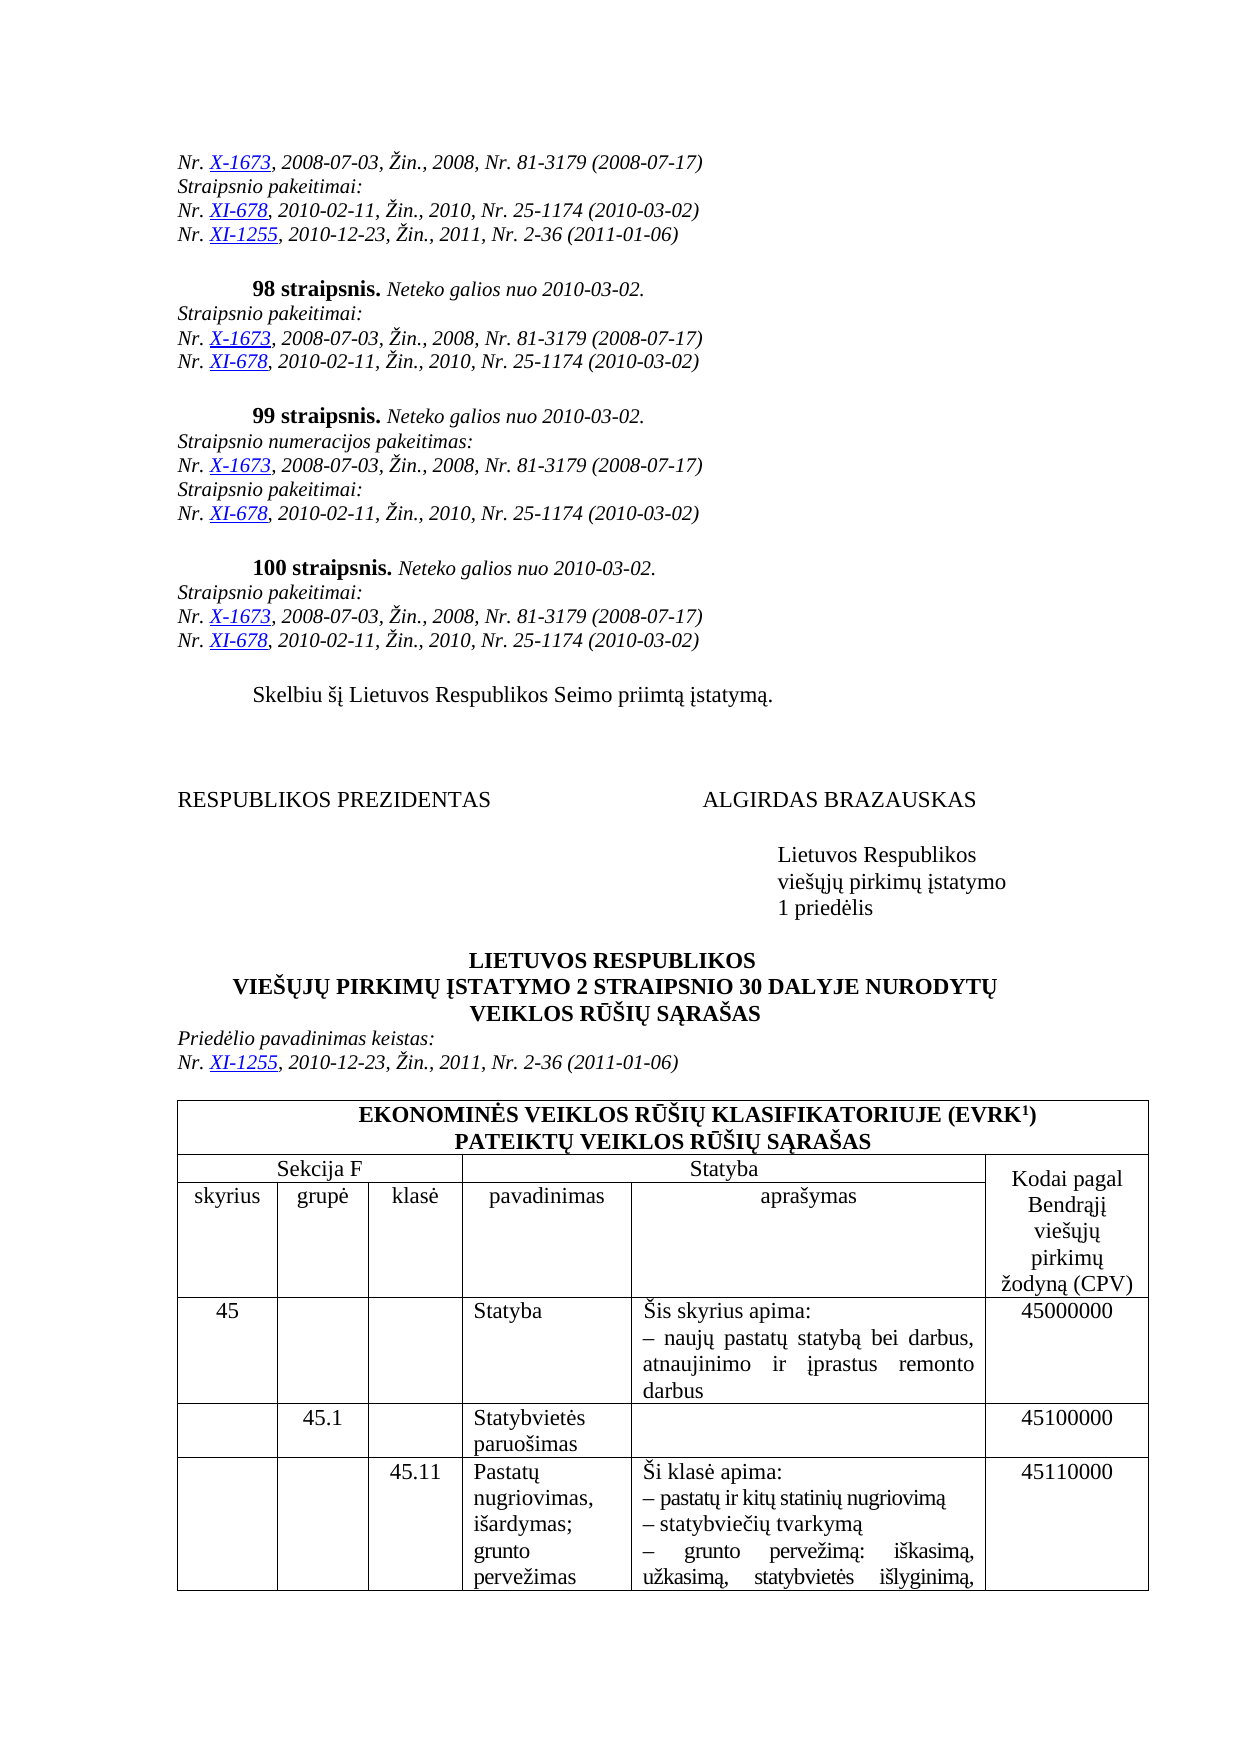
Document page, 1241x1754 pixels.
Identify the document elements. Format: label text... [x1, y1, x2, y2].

table_cell 45 [178, 1298, 277, 1403]
table_cell Statyba [463, 1155, 985, 1182]
table_header EKONOMINĖS VEIKLOS RŪŠIŲ KLASIFIKATORIUJE (EVRK1) PATEIKTŲ VEIKLOS RŪŠIŲ SĄRAŠAS [178, 1101, 1148, 1154]
table_cell Šis skyrius apima: – naujų pastatų statybą bei darbus, atnaujinimo ir įprastus remonto darbus [632, 1298, 985, 1403]
table_cell [278, 1298, 368, 1403]
table_cell grupė [278, 1183, 368, 1297]
text Nr. XI-1255, 2010-12-23, Žin., 2011, Nr. 2-36 (2011-01-06) [177, 1050, 1053, 1074]
text Priedėlio pavadinimas keistas: [177, 1026, 1053, 1050]
text Nr. XI-1255, 2010-12-23, Žin., 2011, Nr. 2-36 (2011-01-06) [177, 222, 1053, 246]
text 100 straipsnis. Neteko galios nuo 2010-03-02. [177, 554, 1053, 580]
table_cell 45.11 [369, 1458, 462, 1589]
text Skelbiu šį Lietuvos Respublikos Seimo priimtą įstatymą. [177, 681, 1053, 707]
text 98 straipsnis. Neteko galios nuo 2010-03-02. [177, 275, 1053, 301]
text Nr. XI-678, 2010-02-11, Žin., 2010, Nr. 25-1174 (2010-03-02) [177, 628, 1053, 652]
table_cell 45100000 [986, 1404, 1148, 1457]
table_cell Sekcija F [178, 1155, 462, 1182]
table_cell [178, 1404, 277, 1457]
text Nr. X-1673, 2008-07-03, Žin., 2008, Nr. 81-3179 (2008-07-17) [177, 453, 1053, 477]
table_cell [278, 1458, 368, 1589]
table_cell Ši klasė apima: – pastatų ir kitų statinių nugriovimą – statybviečių tvarkymą – grunto pervežimą: iškasimą, užkasimą, statybvietės išlyginimą, [632, 1458, 985, 1589]
table_cell Statyba [463, 1298, 631, 1403]
text RESPUBLIKOS PREZIDENTAS ALGIRDAS BRAZAUSKAS [177, 786, 1053, 841]
table_cell Pastatų nugriovimas, išardymas; grunto pervežimas [463, 1458, 631, 1589]
table_cell [178, 1458, 277, 1589]
text 99 straipsnis. Neteko galios nuo 2010-03-02. [177, 402, 1053, 429]
text LIETUVOS RESPUBLIKOS [177, 947, 1053, 973]
table_cell 45.1 [278, 1404, 368, 1457]
text Straipsnio pakeitimai: [177, 174, 1053, 198]
text Straipsnio pakeitimai: [177, 580, 1053, 604]
table_cell skyrius [178, 1183, 277, 1297]
text viešųjų pirkimų įstatymo [177, 868, 1053, 894]
table_cell [369, 1298, 462, 1403]
table_cell [369, 1404, 462, 1457]
text Straipsnio pakeitimai: [177, 477, 1053, 501]
table_cell 45000000 [986, 1298, 1148, 1403]
table_cell [632, 1404, 985, 1457]
table_cell 45110000 [986, 1458, 1148, 1589]
table_cell Kodai pagal Bendrąjį viešųjų pirkimų žodyną (CPV) [986, 1155, 1148, 1297]
table_cell klasė [369, 1183, 462, 1297]
table_cell aprašymas [632, 1183, 985, 1297]
text Nr. X-1673, 2008-07-03, Žin., 2008, Nr. 81-3179 (2008-07-17) [177, 150, 1053, 174]
text Straipsnio pakeitimai: [177, 301, 1053, 325]
text Nr. XI-678, 2010-02-11, Žin., 2010, Nr. 25-1174 (2010-03-02) [177, 198, 1053, 222]
text Nr. X-1673, 2008-07-03, Žin., 2008, Nr. 81-3179 (2008-07-17) [177, 325, 1053, 349]
text VIEŠŲJŲ PIRKIMŲ ĮSTATYMO 2 STRAIPSNIO 30 DALYJE NURODYTŲ VEIKLOS RŪŠIŲ SĄRAŠAS [177, 973, 1053, 1026]
text Nr. XI-678, 2010-02-11, Žin., 2010, Nr. 25-1174 (2010-03-02) [177, 501, 1053, 525]
table_cell pavadinimas [463, 1183, 631, 1297]
text Nr. X-1673, 2008-07-03, Žin., 2008, Nr. 81-3179 (2008-07-17) [177, 604, 1053, 628]
text 1 priedėlis [177, 894, 1053, 921]
table_cell Statybvietės paruošimas [463, 1404, 631, 1457]
text Nr. XI-678, 2010-02-11, Žin., 2010, Nr. 25-1174 (2010-03-02) [177, 349, 1053, 373]
text Straipsnio numeracijos pakeitimas: [177, 429, 1053, 453]
text Lietuvos Respublikos [177, 841, 1053, 868]
